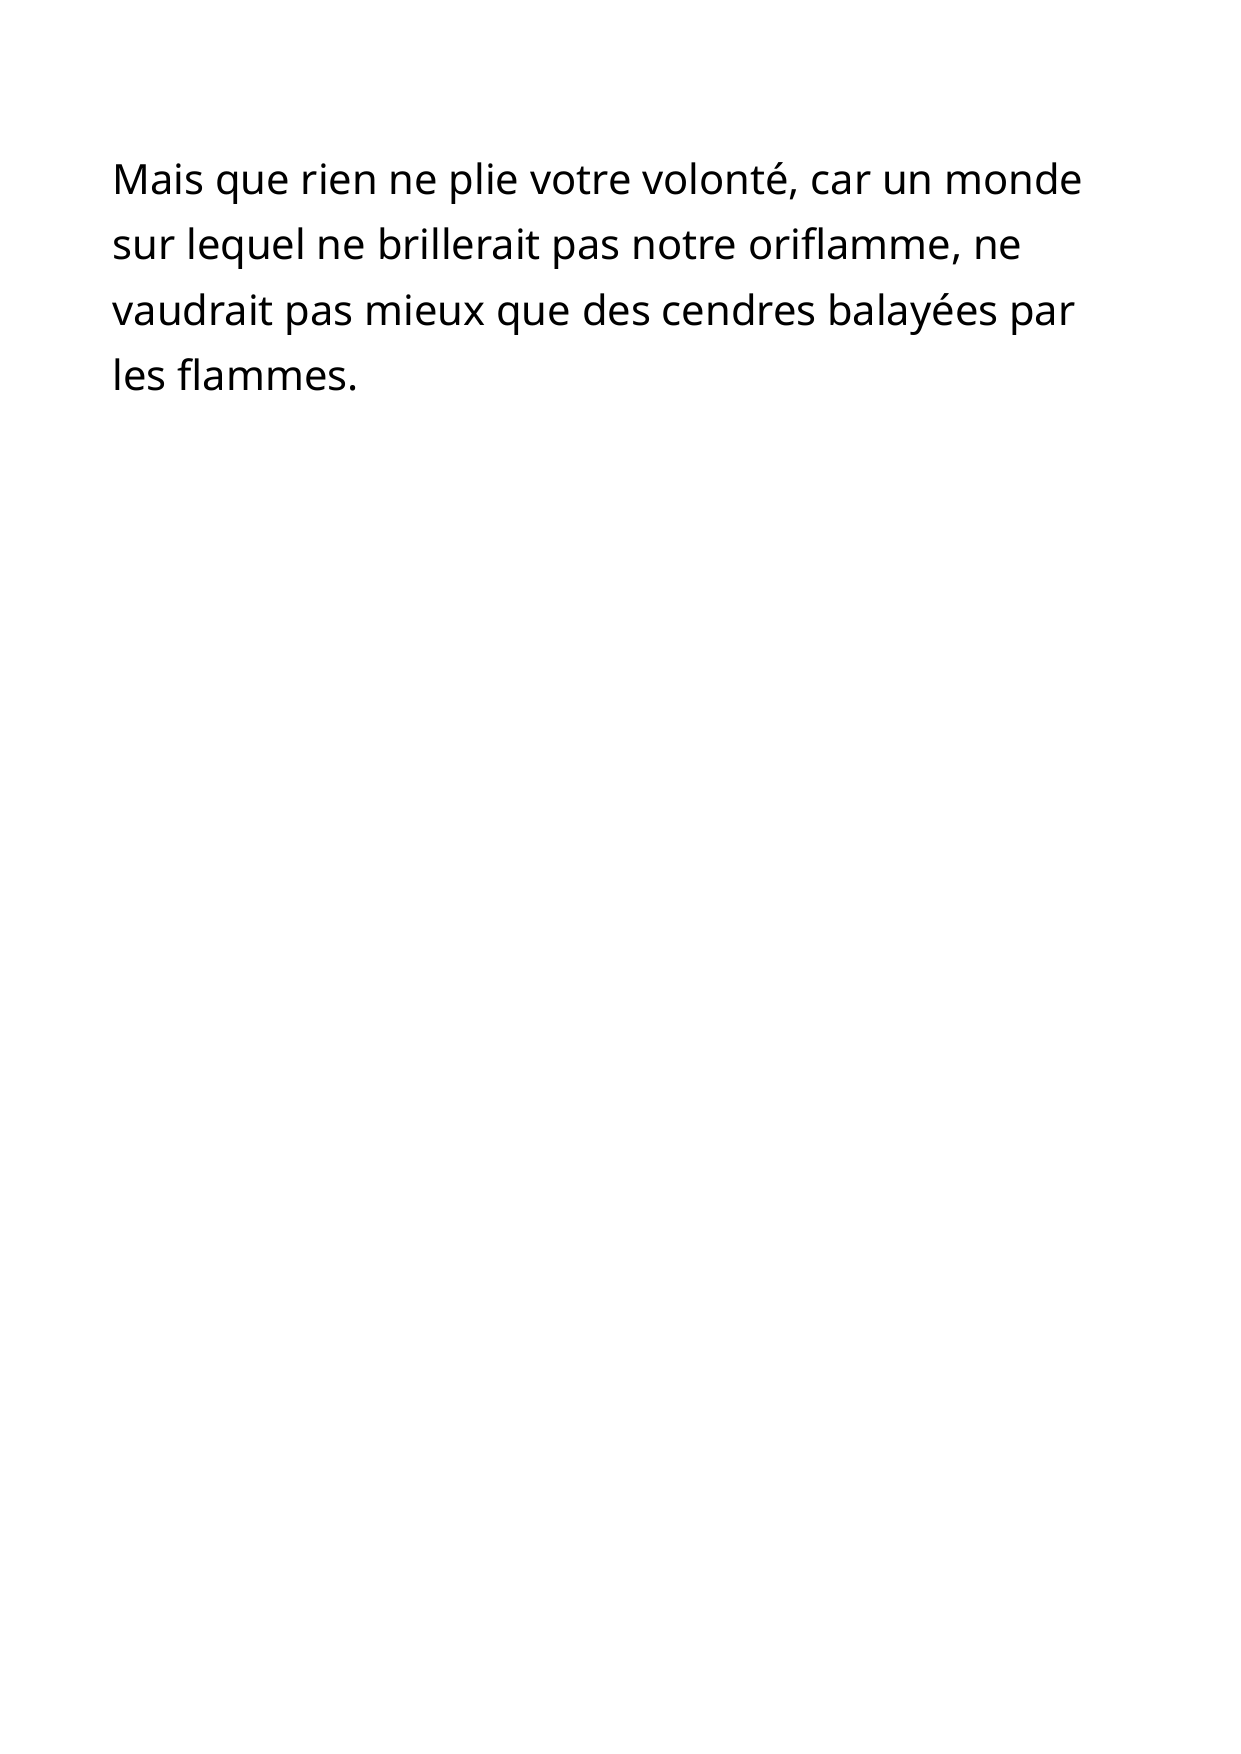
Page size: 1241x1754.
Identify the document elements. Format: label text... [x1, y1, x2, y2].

text Mais que rien ne plie votre volonté, car un monde sur lequel ne brillerait pas notre oriflamme, ne vaudrait pas mieux que des cendres balayées par les flammes. [112, 150, 1128, 402]
